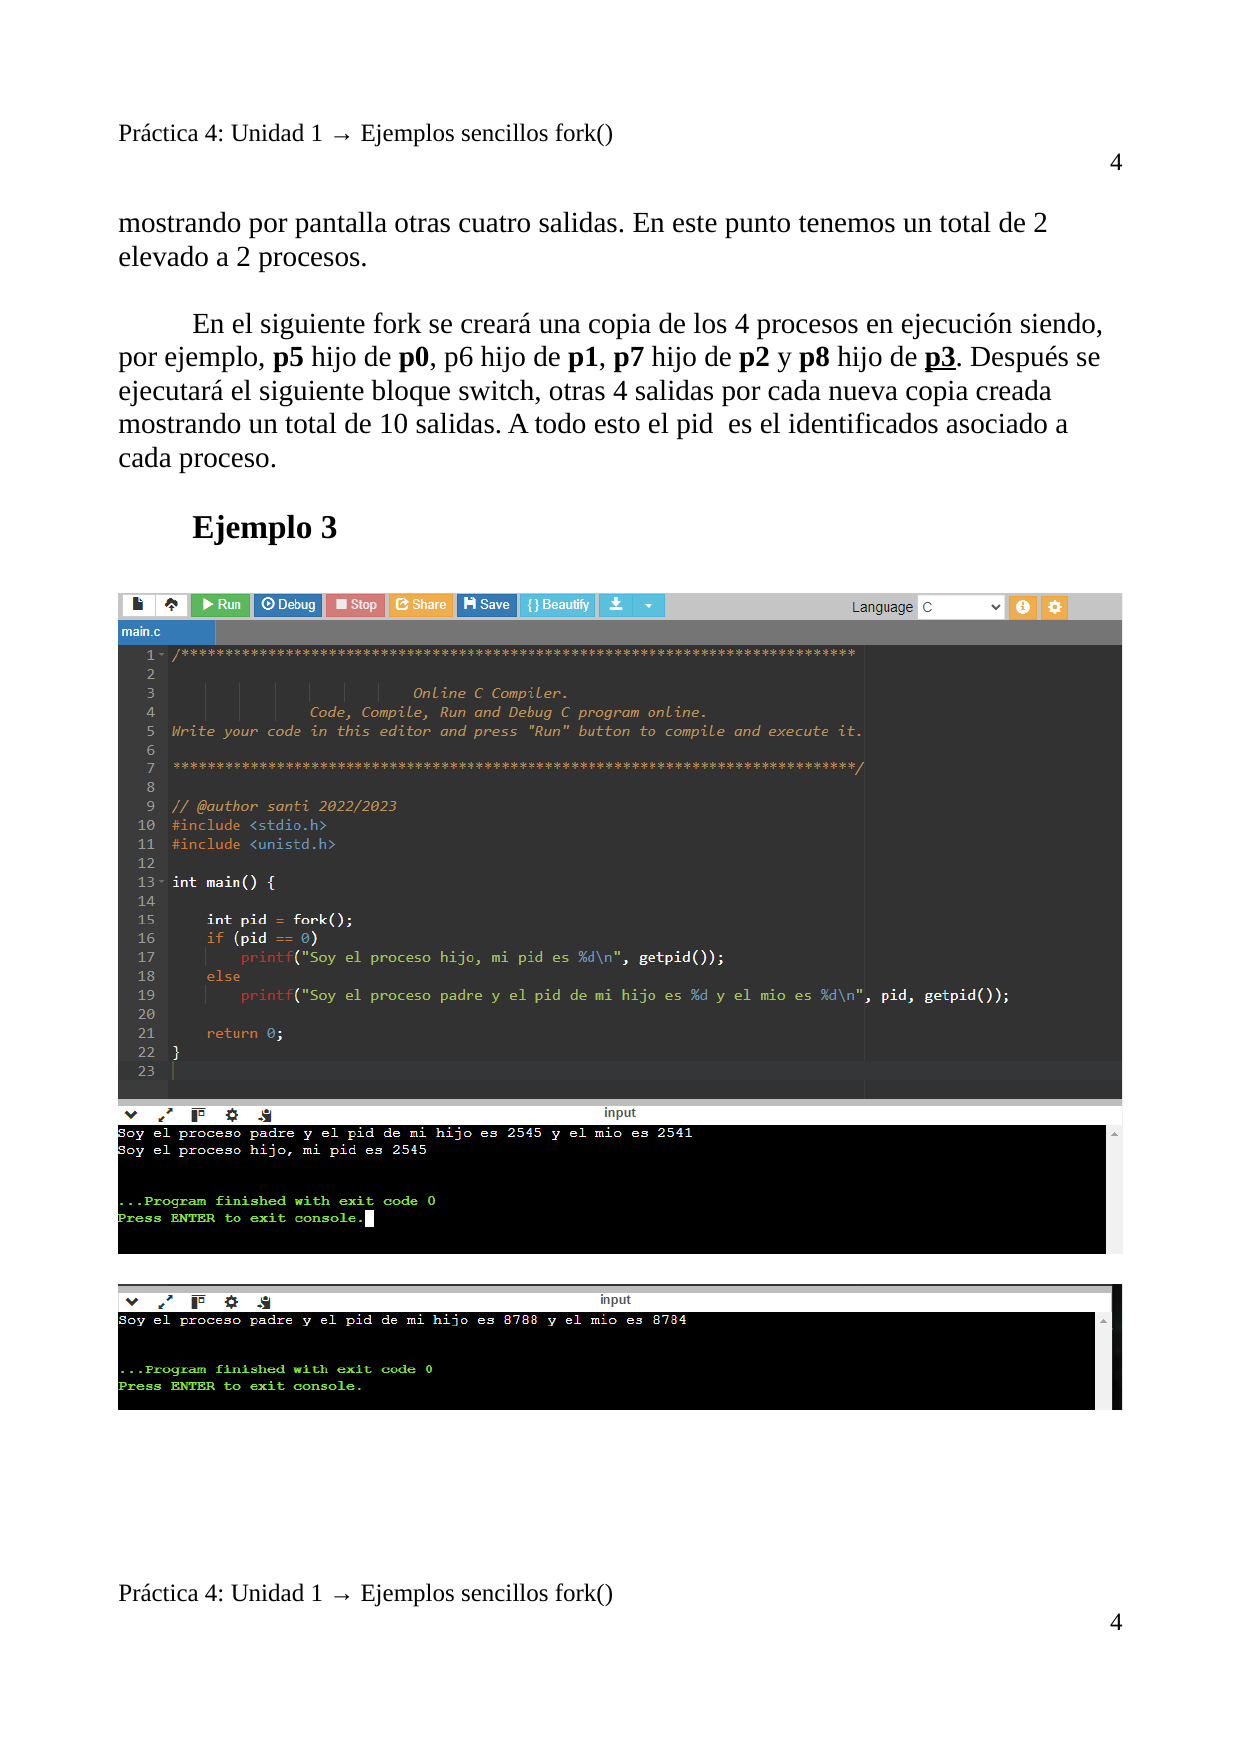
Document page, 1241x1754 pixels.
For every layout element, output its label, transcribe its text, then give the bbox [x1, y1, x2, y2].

text En el siguiente fork se creará una copia de los 4 procesos en ejecución siendo, por ejemplo, p5 hijo de p0, p6 hijo de p1, p7 hijo de p2 y p8 hijo de p3. Después se ejecutará el siguiente bloque switch, otras 4 salidas por cada nueva copia creada mostrando un total de 10 salidas. A todo esto el pid es el identificados asociado a cada proceso. [118, 306, 1122, 473]
picture [118, 1284, 1123, 1410]
picture [118, 593, 1123, 1254]
text mostrando por pantalla otras cuatro salidas. En este punto tenemos un total de 2 elevado a 2 procesos. [118, 205, 1122, 272]
text Ejemplo 3 [118, 507, 1122, 545]
